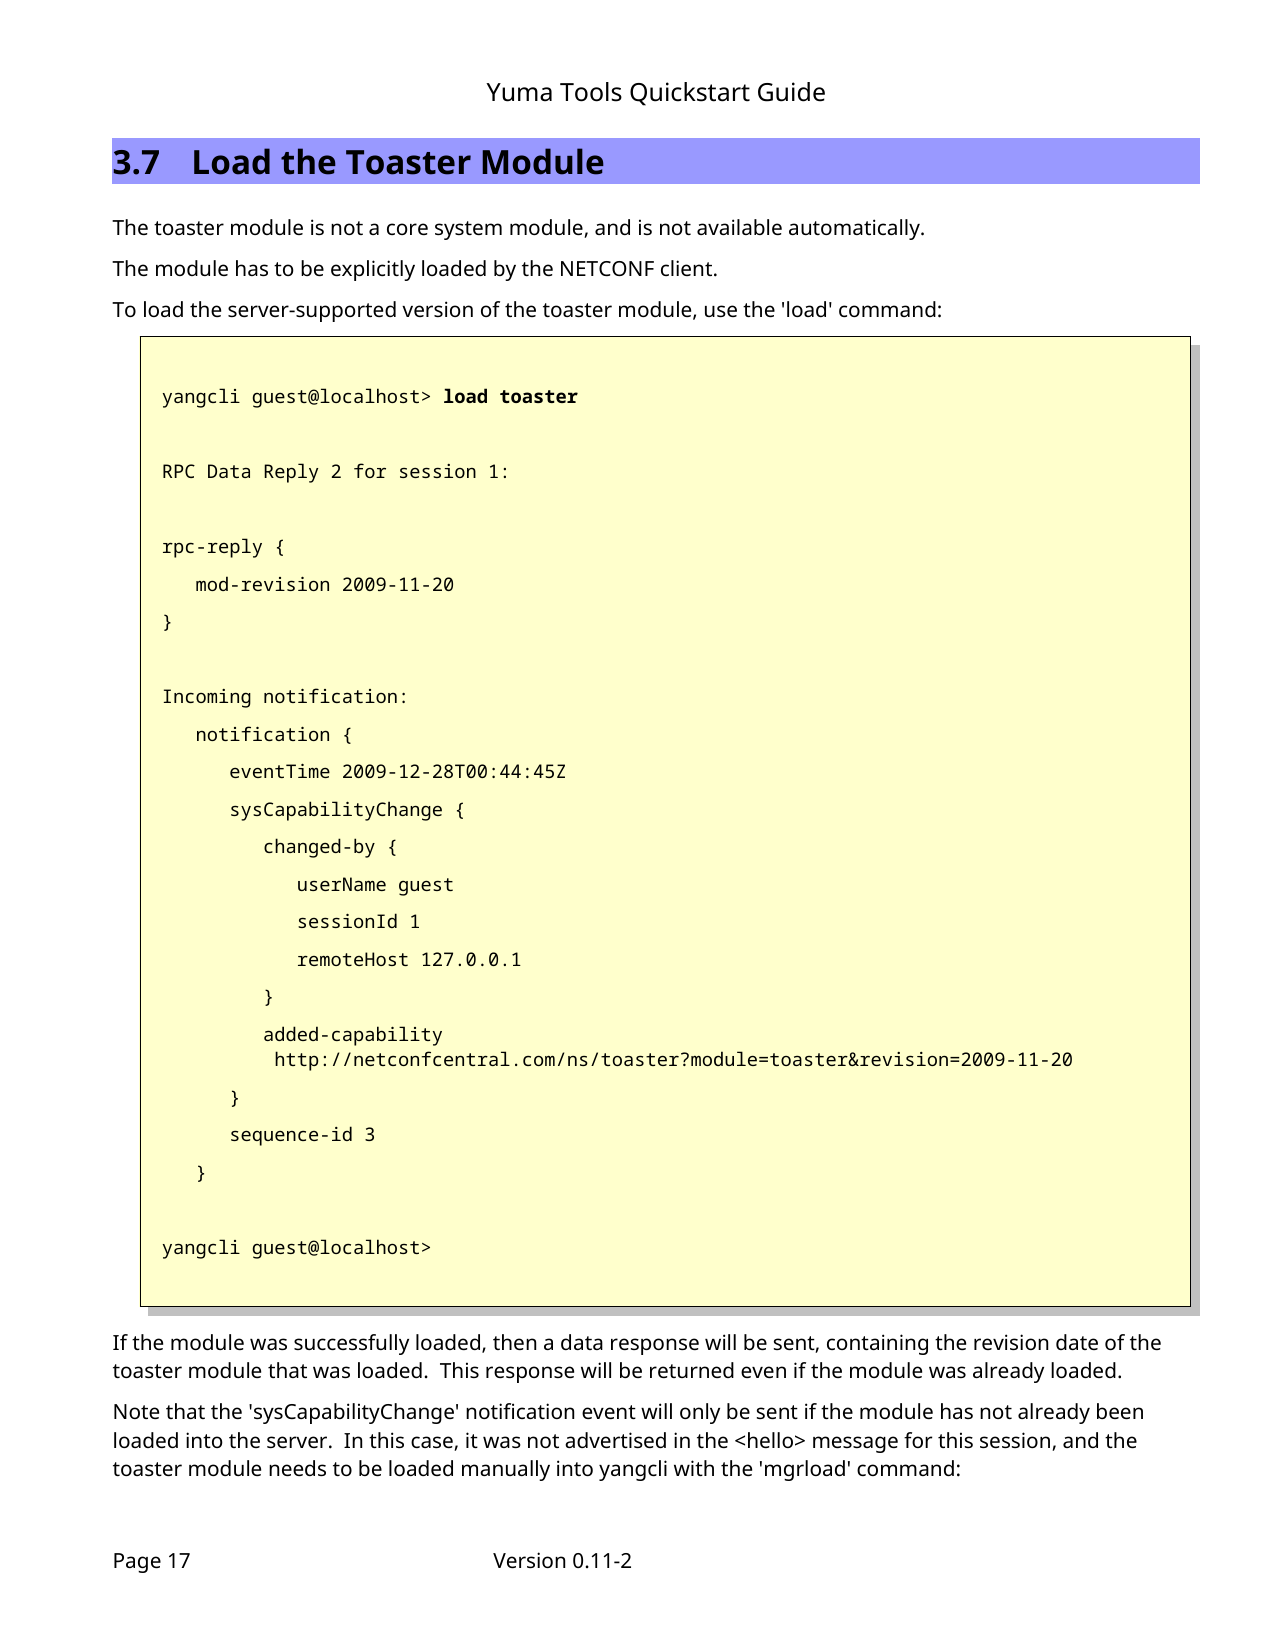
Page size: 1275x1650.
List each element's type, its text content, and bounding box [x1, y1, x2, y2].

text yangcli guest@localhost> [141, 1224, 1190, 1259]
text The toaster module is not a core system module, and is not available automatically. [112, 213, 1200, 242]
text } [141, 598, 1190, 634]
text sessionId 1 [141, 898, 1190, 934]
text Note that the 'sysCapabilityChange' notification event will only be sent if the module has not already been loaded into the server. In this case, it was not advertised in the <hello> message for this session, and the toaster module needs to be loaded manually into yangcli with the 'mgrload' command: [112, 1397, 1200, 1483]
text } [141, 1149, 1190, 1184]
text If the module was successfully loaded, then a data response will be sent, containing the revision date of the toaster module that was loaded. This response will be returned even if the module was already loaded. [112, 1328, 1200, 1385]
text added-capability http://netconfcentral.com/ns/toaster?module=toaster&revision=2009-11-20 [141, 1011, 1190, 1072]
text } [141, 973, 1190, 1009]
text changed-by { [141, 823, 1190, 859]
text Incoming notification: [141, 673, 1190, 709]
subtitle Load the Toaster Module [112, 138, 1200, 184]
text To load the server-supported version of the toaster module, use the 'load' command: [112, 295, 1200, 323]
text yangcli guest@localhost> load toaster [141, 373, 1190, 409]
text userName guest [141, 861, 1190, 896]
text notification { [141, 711, 1190, 746]
text sequence-id 3 [141, 1111, 1190, 1147]
text mod-revision 2009-11-20 [141, 561, 1190, 596]
text sysCapabilityChange { [141, 786, 1190, 821]
text eventTime 2009-12-28T00:44:45Z [141, 748, 1190, 784]
text The module has to be explicitly loaded by the NETCONF client. [112, 254, 1200, 282]
text rpc-reply { [141, 523, 1190, 559]
text remoteHost 127.0.0.1 [141, 936, 1190, 971]
text } [141, 1074, 1190, 1109]
text RPC Data Reply 2 for session 1: [141, 448, 1190, 484]
